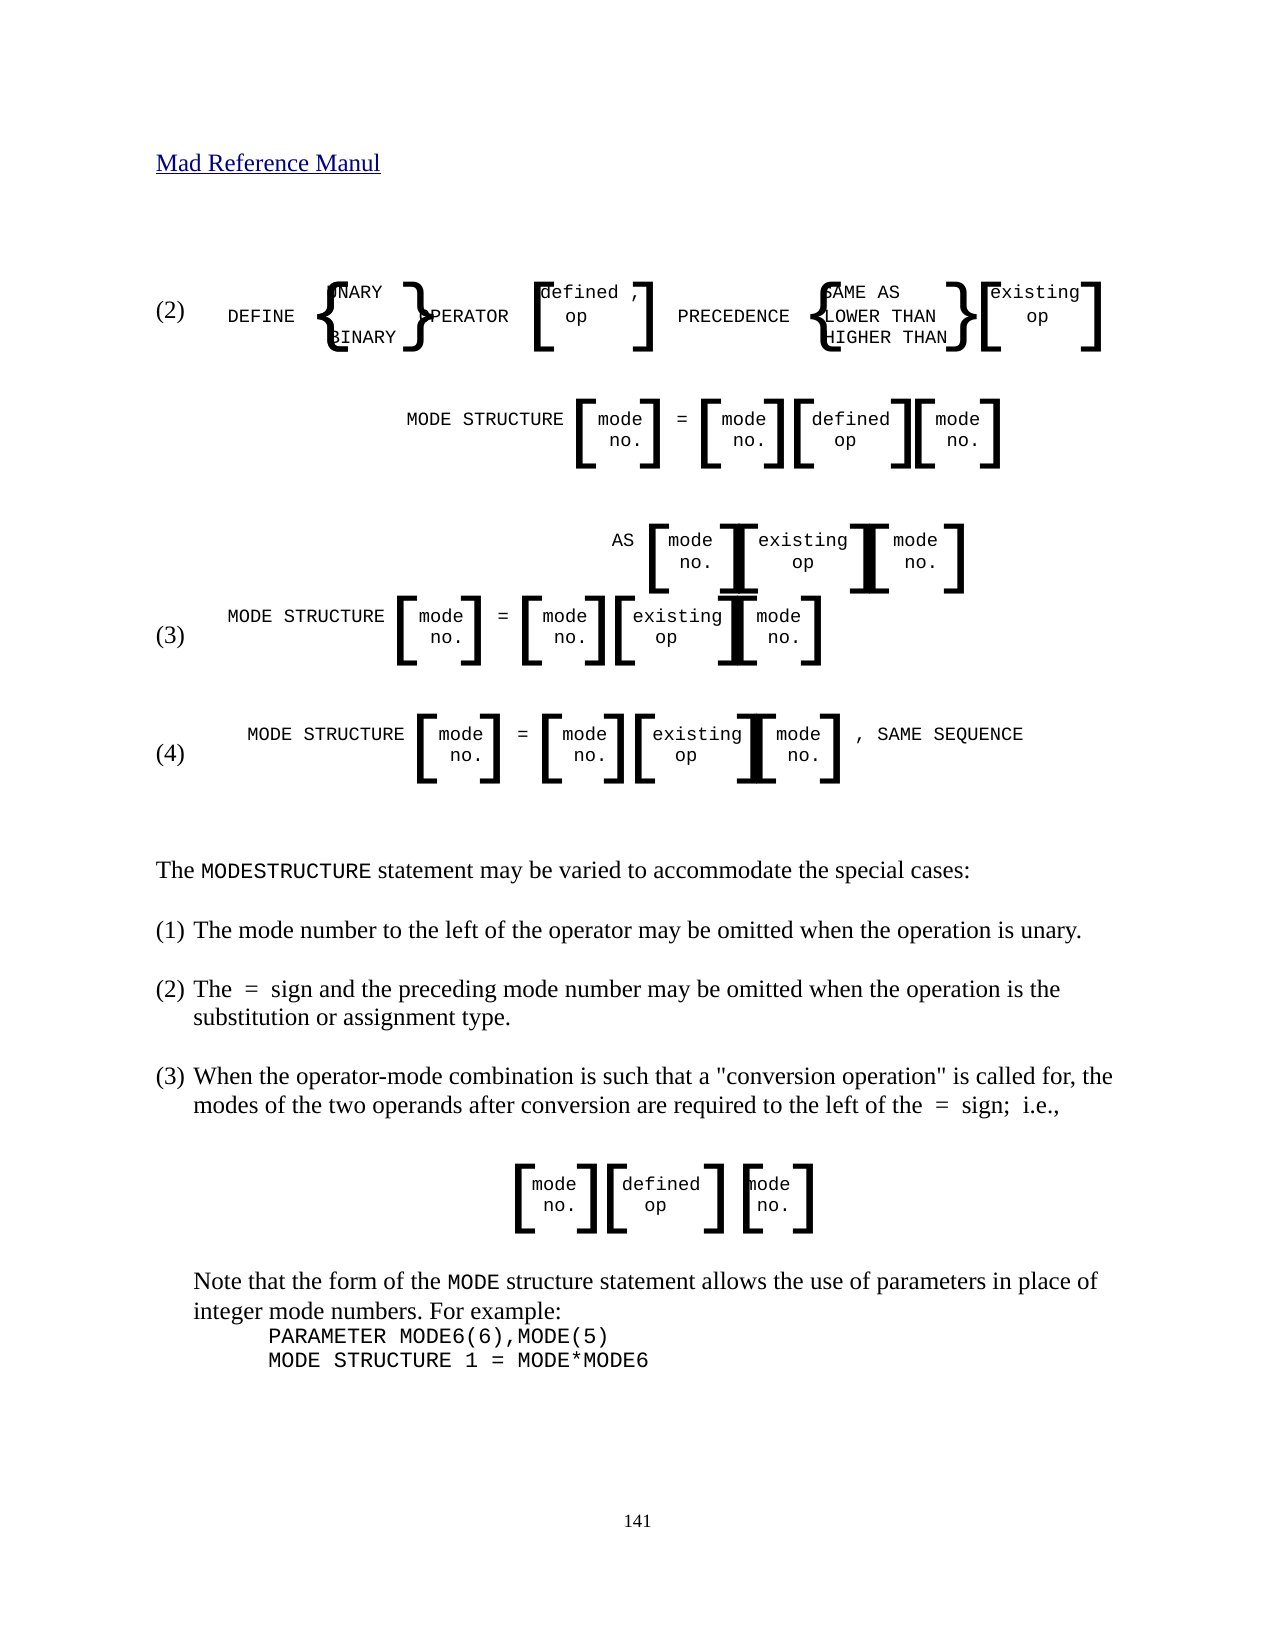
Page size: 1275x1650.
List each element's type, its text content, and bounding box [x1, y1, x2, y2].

list When the operator-mode combination is such that a "conversion operation" is called for, the modes of the two operands after conversion are required to the left of the = sign; i.e., [156, 1061, 1157, 1119]
list The = sign and the preceding mode number may be omitted when the operation is the substitution or assignment type. [156, 974, 1157, 1031]
text The MODESTRUCTURE statement may be varied to accommodate the special cases: [118, 855, 1157, 885]
text PARAMETER MODE6(6),MODE(5) MODE STRUCTURE 1 = MODE*MODE6 [193, 1325, 1157, 1374]
list The mode number to the left of the operator may be omitted when the operation is unary. [156, 915, 1157, 944]
list Note that the form of the MODE structure statement allows the use of parameters in place of integer mode numbers. For example: [156, 1266, 1157, 1325]
